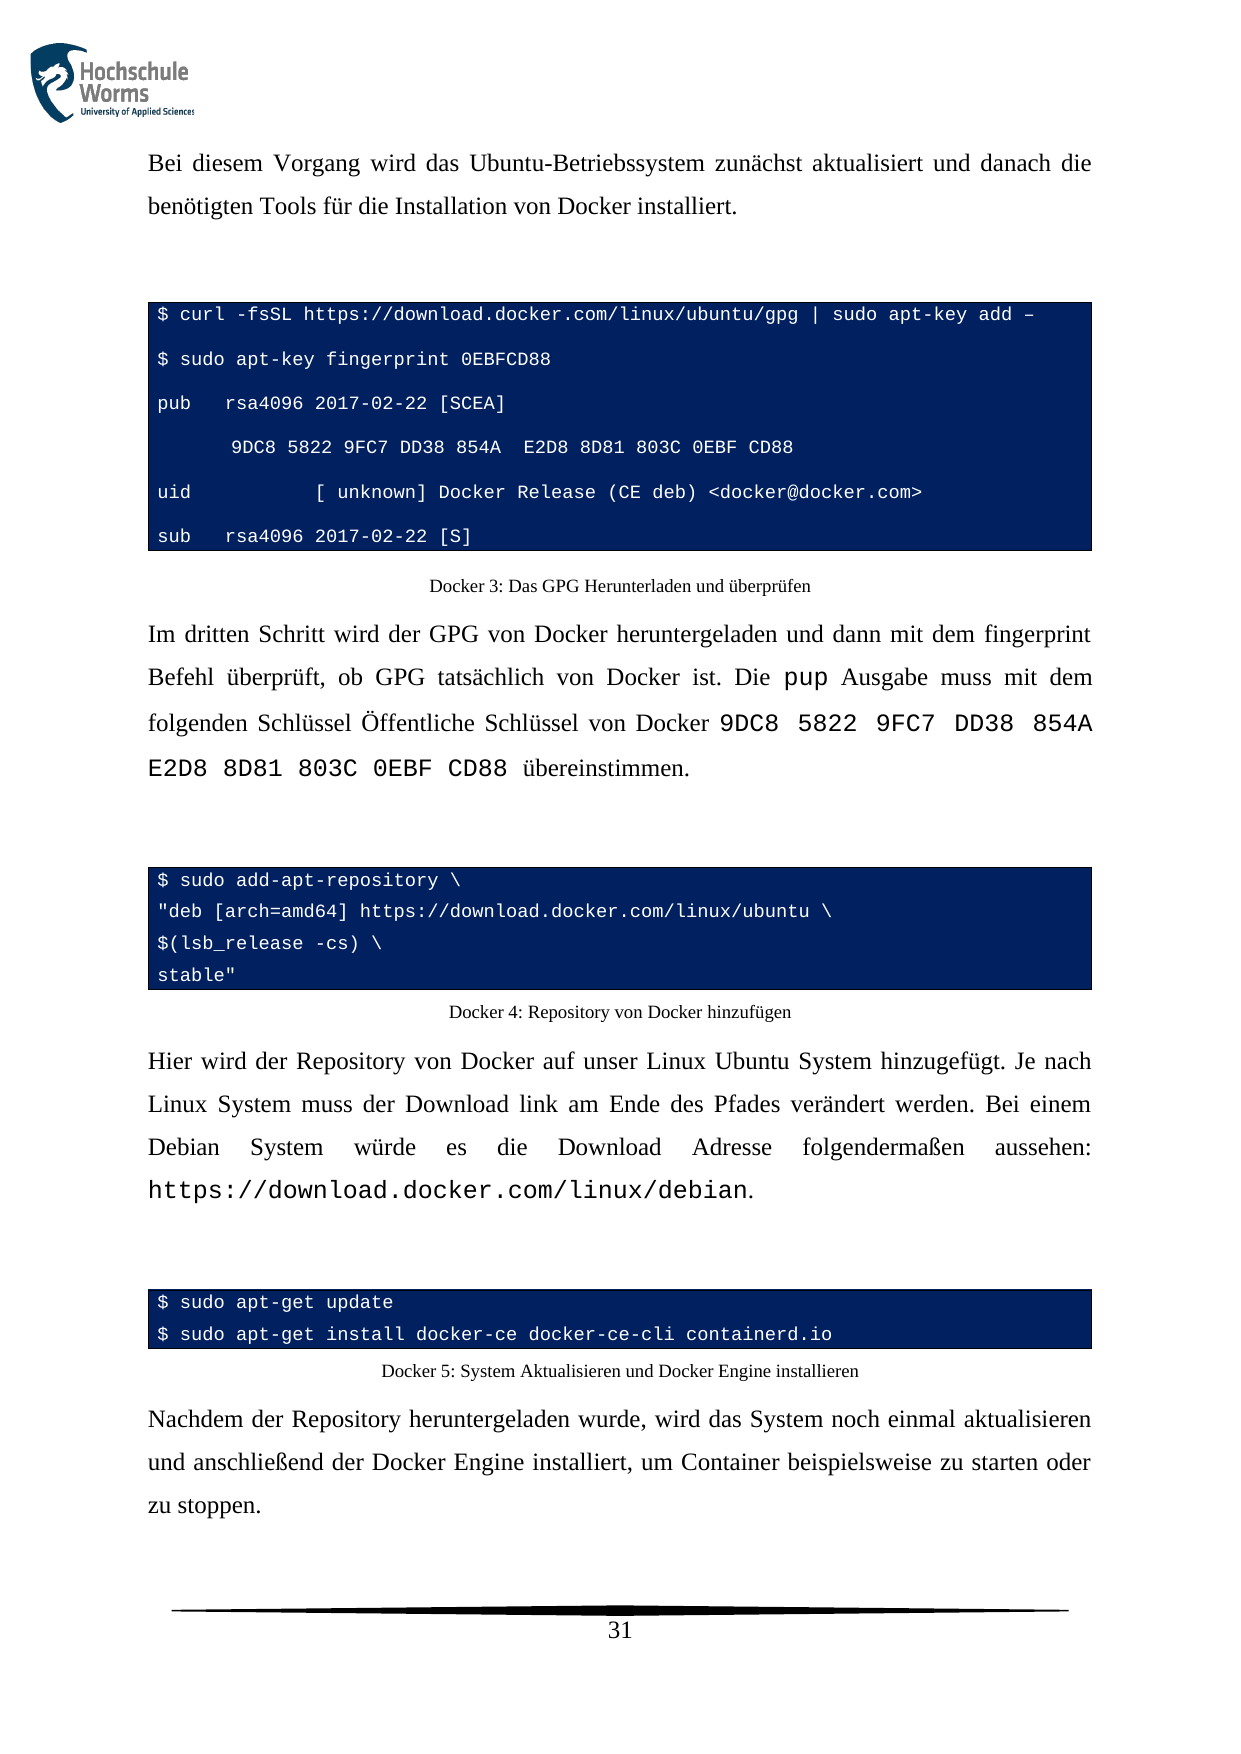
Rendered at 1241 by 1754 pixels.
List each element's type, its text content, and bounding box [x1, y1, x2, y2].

text 9DC8 5822 9FC7 DD38 854A E2D8 8D81 803C 0EBF CD88 [149, 435, 1091, 459]
text Bei diesem Vorgang wird das Ubuntu-Betriebssystem zunächst aktualisiert und danach die benötigten Tools für die Installation von Docker installiert. [148, 148, 1092, 219]
text Im dritten Schritt wird der GPG von Docker heruntergeladen und dann mit dem fingerprint Befehl überprüft, ob GPG tatsächlich von Docker ist. Die pup Ausgabe muss mit dem folgenden Schlüssel Öffentliche Schlüssel von Docker 9DC8 5822 9FC7 DD38 854A E2D8 8D81 803C 0EBF CD88 übereinstimmen. [148, 619, 1092, 784]
text "deb [arch=amd64] https://download.docker.com/linux/ubuntu \ [149, 899, 1091, 923]
text $ curl -fsSL https://download.docker.com/linux/ubuntu/gpg | sudo apt-key add – [149, 303, 1091, 326]
text uid [ unknown] Docker Release (CE deb) <docker@docker.com> [149, 479, 1091, 504]
text Docker 4: Repository von Docker hinzufügen [148, 1001, 1092, 1023]
text stable" [149, 963, 1091, 989]
text $ sudo apt-key fingerprint 0EBFCD88 [149, 346, 1091, 371]
text $ sudo add-apt-repository \ [149, 868, 1091, 892]
text sub rsa4096 2017-02-22 [S] [149, 524, 1091, 550]
text Docker 5: System Aktualisieren und Docker Engine installieren [148, 1359, 1092, 1381]
text pub rsa4096 2017-02-22 [SCEA] [149, 391, 1091, 415]
text Docker 3: Das GPG Herunterladen und überprüfen [148, 574, 1092, 596]
text Hier wird der Repository von Docker auf unser Linux Ubuntu System hinzugefügt. Je nach Linux System muss der Download link am Ende des Pfades verändert werden. Bei einem Debian System würde es die Download Adresse folgendermaßen aussehen: https://download.docker.com/linux/debian. [148, 1046, 1092, 1206]
text $ sudo apt-get update [149, 1291, 1091, 1314]
text $ sudo apt-get install docker-ce docker-ce-cli containerd.io [149, 1321, 1091, 1348]
text Nachdem der Repository heruntergeladen wurde, wird das System noch einmal aktualisieren und anschließend der Docker Engine installiert, um Container beispielsweise zu starten oder zu stoppen. [148, 1404, 1092, 1519]
text $(lsb_release -cs) \ [149, 931, 1091, 955]
